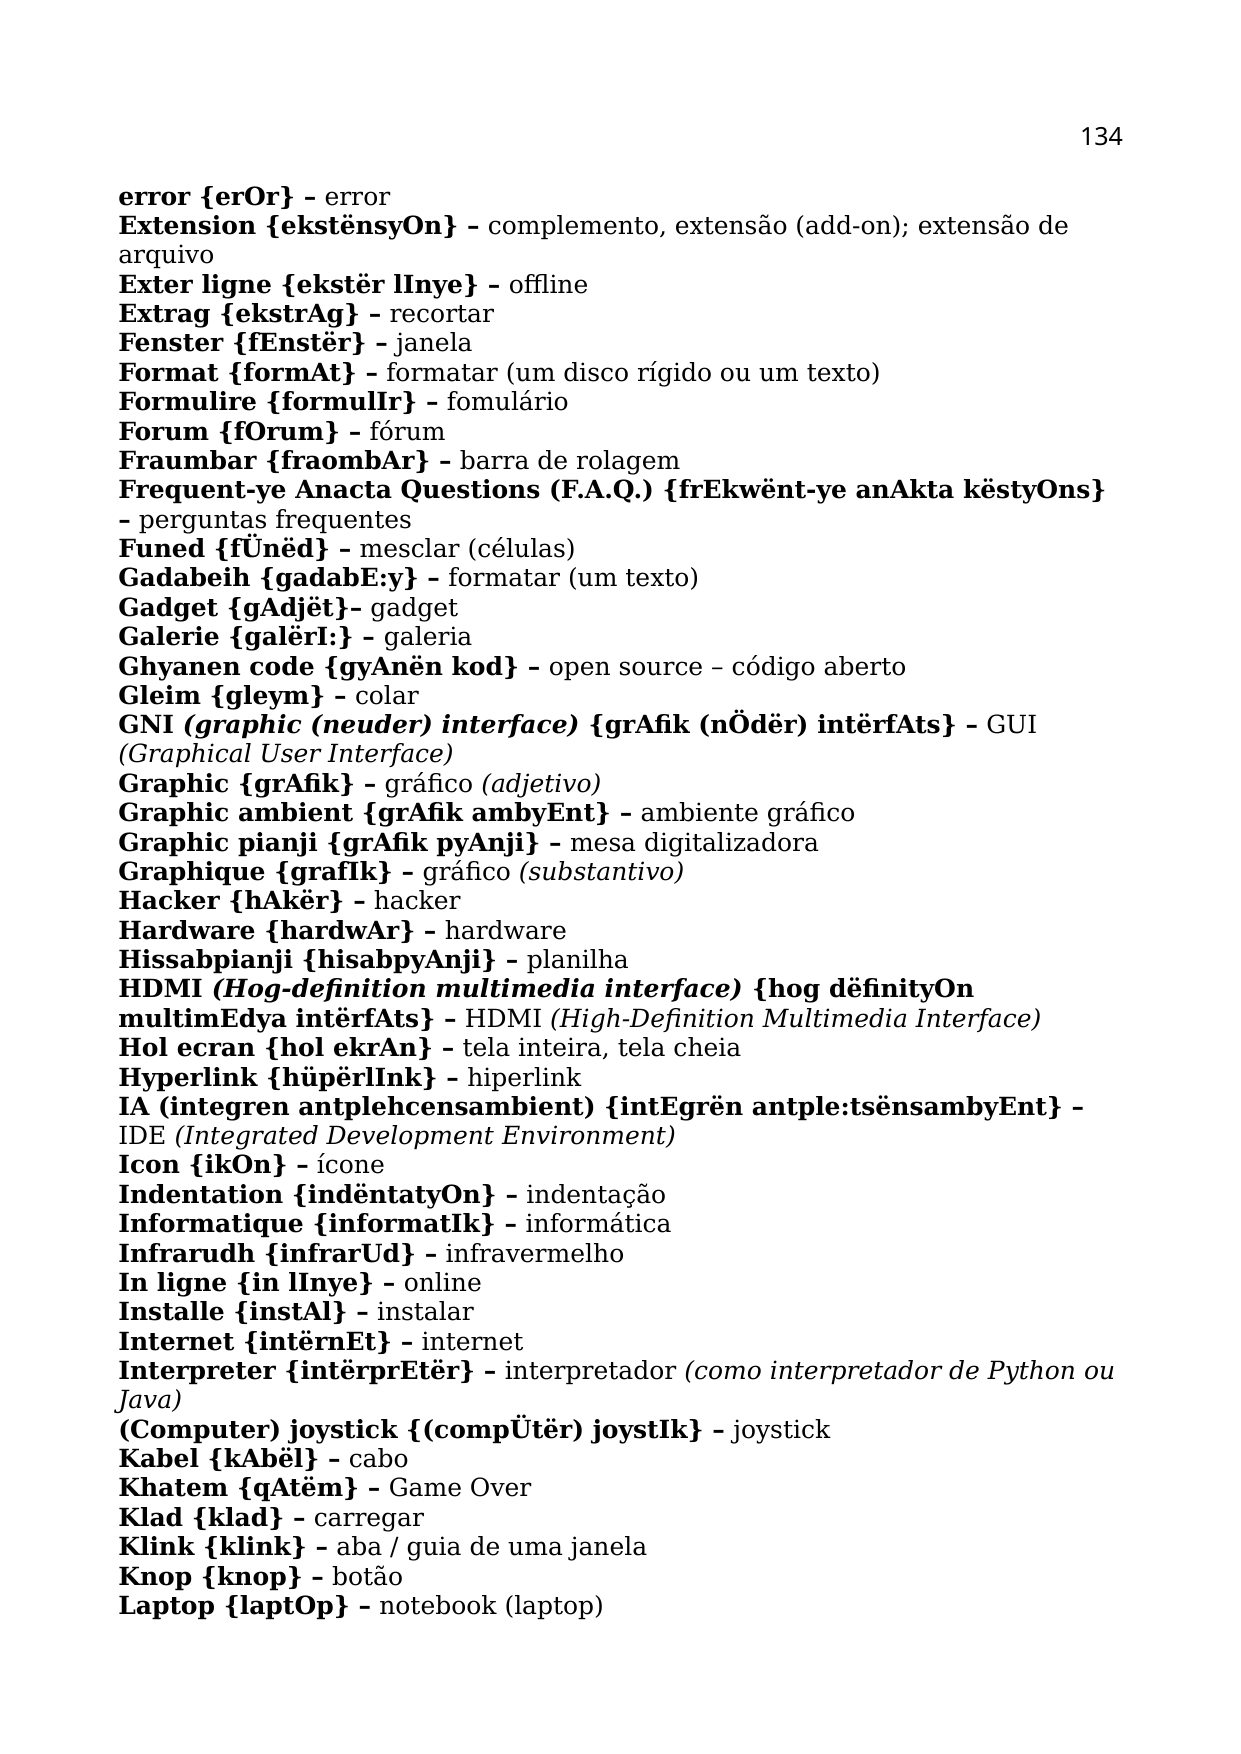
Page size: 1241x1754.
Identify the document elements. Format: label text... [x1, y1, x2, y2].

text Format {formAt} – formatar (um disco rígido ou um texto) [118, 358, 1123, 387]
text (Computer) joystick {(compÜtër) joystIk} – joystick [118, 1414, 1123, 1444]
text Hissabpianji {hisabpyAnji} – planilha [118, 945, 1123, 974]
text Ghyanen code {gyAnën kod} – open source – código aberto [118, 651, 1123, 681]
text Hardware {hardwAr} – hardware [118, 916, 1123, 945]
text Fraumbar {fraombAr} – barra de rolagem [118, 446, 1123, 475]
text Graphic {grAfik} – gráfico (adjetivo) [118, 769, 1123, 798]
text HDMI (Hog-definition multimedia interface) {hog dëfinityOn multimEdya intërfAts} – HDMI (High-Definition Multimedia Interface) [118, 974, 1123, 1033]
text Galerie {galërI:} – galeria [118, 622, 1123, 651]
text error {erOr} – error [118, 182, 1123, 211]
text Icon {ikOn} – ícone [118, 1150, 1123, 1180]
text Gadabeih {gadabE:y} – formatar (um texto) [118, 563, 1123, 593]
text Formulire {formulIr} – fomulário [118, 387, 1123, 416]
text IA (integren antplehcensambient) {intEgrën antple:tsënsambyEnt} – IDE (Integrated Development Environment) [118, 1092, 1123, 1150]
text Extrag {ekstrAg} – recortar [118, 299, 1123, 328]
text Frequent-ye Anacta Questions (F.A.Q.) {frEkwënt-ye anAkta këstyOns} – perguntas frequentes [118, 475, 1123, 534]
text Hol ecran {hol ekrAn} – tela inteira, tela cheia [118, 1033, 1123, 1062]
text Interpreter {intërprEtër} – interpretador (como interpretador de Python ou Java) [118, 1356, 1123, 1414]
text In ligne {in lInye} – online [118, 1268, 1123, 1297]
text Khatem {qAtëm} – Game Over [118, 1473, 1123, 1503]
text GNI (graphic (neuder) interface) {grAfik (nÖdër) intërfAts} – GUI (Graphical User Interface) [118, 710, 1123, 769]
text Forum {fOrum} – fórum [118, 416, 1123, 446]
text Installe {instAl} – instalar [118, 1297, 1123, 1327]
text Laptop {laptOp} – notebook (laptop) [118, 1591, 1123, 1620]
text Informatique {informatIk} – informática [118, 1209, 1123, 1238]
text Fenster {fEnstër} – janela [118, 328, 1123, 358]
text Hacker {hAkër} – hacker [118, 886, 1123, 916]
text Indentation {indëntatyOn} – indentação [118, 1180, 1123, 1209]
text Extension {ekstënsyOn} – complemento, extensão (add-on); extensão de arquivo [118, 211, 1123, 269]
text Kabel {kAbël} – cabo [118, 1444, 1123, 1473]
text Gadget {gAdjët}– gadget [118, 593, 1123, 622]
text Graphic ambient {grAfik ambyEnt} – ambiente gráfico [118, 798, 1123, 827]
text Gleim {gleym} – colar [118, 681, 1123, 710]
text Hyperlink {hüpërlInk} – hiperlink [118, 1062, 1123, 1092]
text Infrarudh {infrarUd} – infravermelho [118, 1238, 1123, 1268]
text Graphic pianji {grAfik pyAnji} – mesa digitalizadora [118, 827, 1123, 857]
text Exter ligne {ekstër lInye} – offline [118, 269, 1123, 299]
text Klad {klad} – carregar [118, 1503, 1123, 1532]
text Graphique {grafIk} – gráfico (substantivo) [118, 857, 1123, 886]
text Klink {klink} – aba / guia de uma janela [118, 1532, 1123, 1561]
text Knop {knop} – botão [118, 1561, 1123, 1591]
text Internet {intërnEt} – internet [118, 1327, 1123, 1356]
text Funed {fÜnëd} – mesclar (células) [118, 534, 1123, 563]
